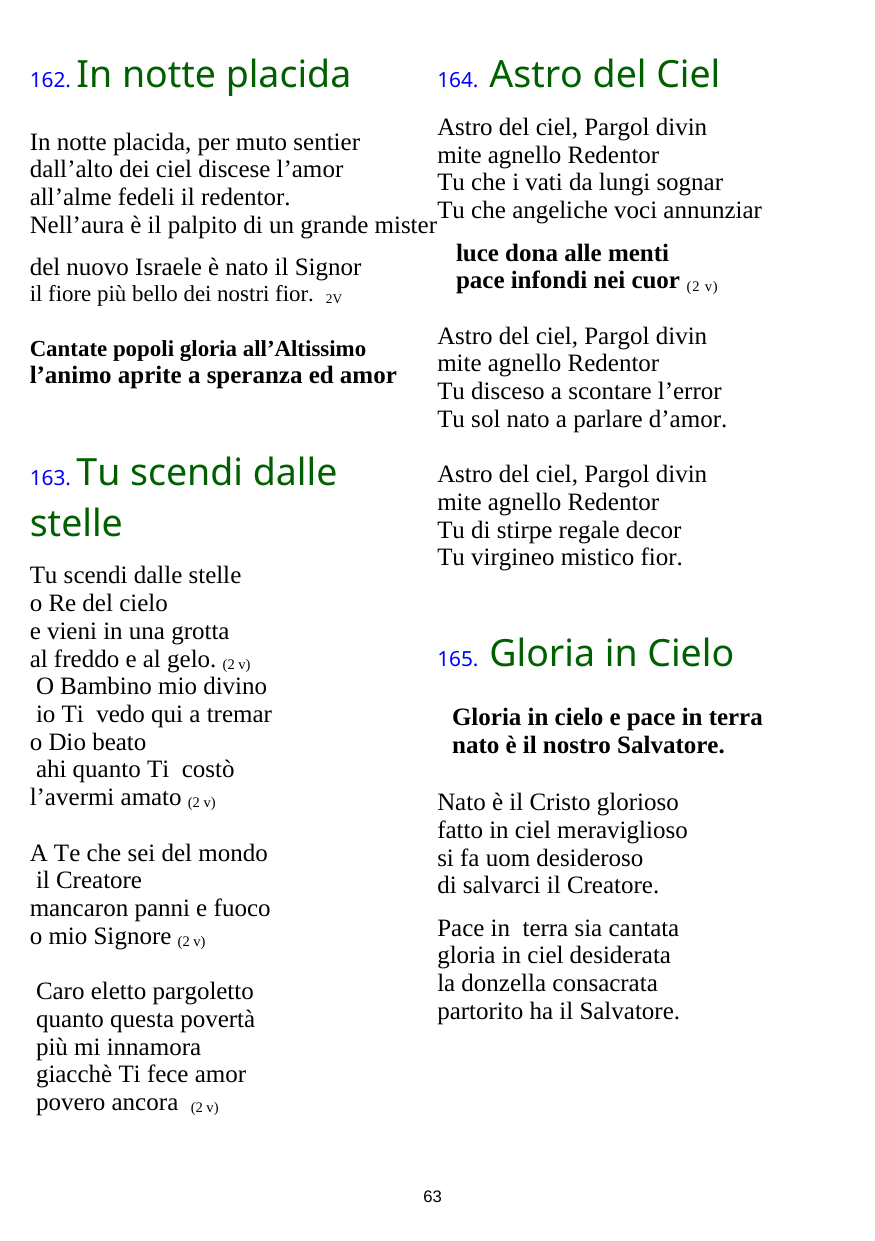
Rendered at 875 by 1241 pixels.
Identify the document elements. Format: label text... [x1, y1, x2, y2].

text luce dona alle menti [437, 239, 847, 266]
text 163. Tu scendi dalle stelle [29, 445, 437, 547]
text nato è il nostro Salvatore. [437, 731, 847, 759]
text e vieni in una grotta [29, 617, 437, 645]
text povero ancora (2 v) [29, 1088, 437, 1116]
text O Bambino mio divino [29, 672, 437, 700]
text Caro eletto pargoletto [29, 977, 437, 1005]
text Tu sol nato a parlare d’amor. [437, 405, 844, 433]
text 164. Astro del Ciel [437, 47, 874, 98]
text 165. Gloria in Cielo [437, 627, 847, 678]
text ahi quanto Ti costò [29, 756, 437, 783]
text Tu disceso a scontare l’error [437, 377, 844, 405]
text mite agnello Redentor [437, 349, 844, 377]
text io Ti vedo qui a tremar [29, 700, 437, 728]
text quanto questa povertà [29, 1005, 437, 1033]
text A Te che sei del mondo [29, 839, 437, 866]
text Nell’aura è il palpito di un grande mister [29, 211, 437, 239]
text Tu scendi dalle stelle [29, 562, 437, 589]
text o mio Signore (2 v) [29, 922, 437, 949]
text mancaron panni e fuoco [29, 894, 437, 922]
text la donzella consacrata [437, 969, 844, 997]
text più mi innamora [29, 1033, 437, 1060]
text il fiore più bello dei nostri fior. 2V [29, 281, 437, 307]
text In notte placida, per muto sentier [29, 128, 437, 156]
text partorito ha il Salvatore. [437, 997, 844, 1025]
text Gloria in cielo e pace in terra [437, 703, 847, 731]
text il Creatore [29, 866, 437, 894]
text Tu che angeliche voci annunziar [437, 196, 844, 224]
text dall’alto dei ciel discese l’amor [29, 156, 437, 183]
text mite agnello Redentor [437, 488, 844, 516]
text mite agnello Redentor [437, 141, 844, 168]
text all’alme fedeli il redentor. [29, 183, 437, 211]
text o Dio beato [29, 728, 437, 756]
text gloria in ciel desiderata [437, 942, 844, 969]
text Astro del ciel, Pargol divin [437, 460, 844, 488]
text al freddo e al gelo. (2 v) [29, 645, 437, 672]
text o Re del cielo [29, 589, 437, 617]
text Tu che i vati da lungi sognar [437, 168, 844, 196]
text Astro del ciel, Pargol divin [437, 113, 844, 141]
text giacchè Ti fece amor [29, 1060, 437, 1088]
text Astro del ciel, Pargol divin [437, 322, 844, 349]
text pace infondi nei cuor (2 v) [437, 266, 847, 294]
text Tu virgineo mistico fior. [437, 543, 844, 571]
text l’animo aprite a speranza ed amor [29, 362, 437, 389]
subtitle Cantate popoli gloria all’Altissimo [29, 336, 437, 362]
text di salvarci il Creatore. [437, 871, 844, 899]
text si fa uom desideroso [437, 844, 844, 871]
text Nato è il Cristo glorioso [437, 788, 844, 816]
text del nuovo Israele è nato il Signor [29, 253, 437, 281]
text fatto in ciel meraviglioso [437, 816, 844, 844]
text l’avermi amato (2 v) [29, 783, 437, 811]
text Pace in terra sia cantata [437, 914, 844, 942]
text 162. In notte placida [29, 47, 437, 98]
text Tu di stirpe regale decor [437, 516, 844, 543]
